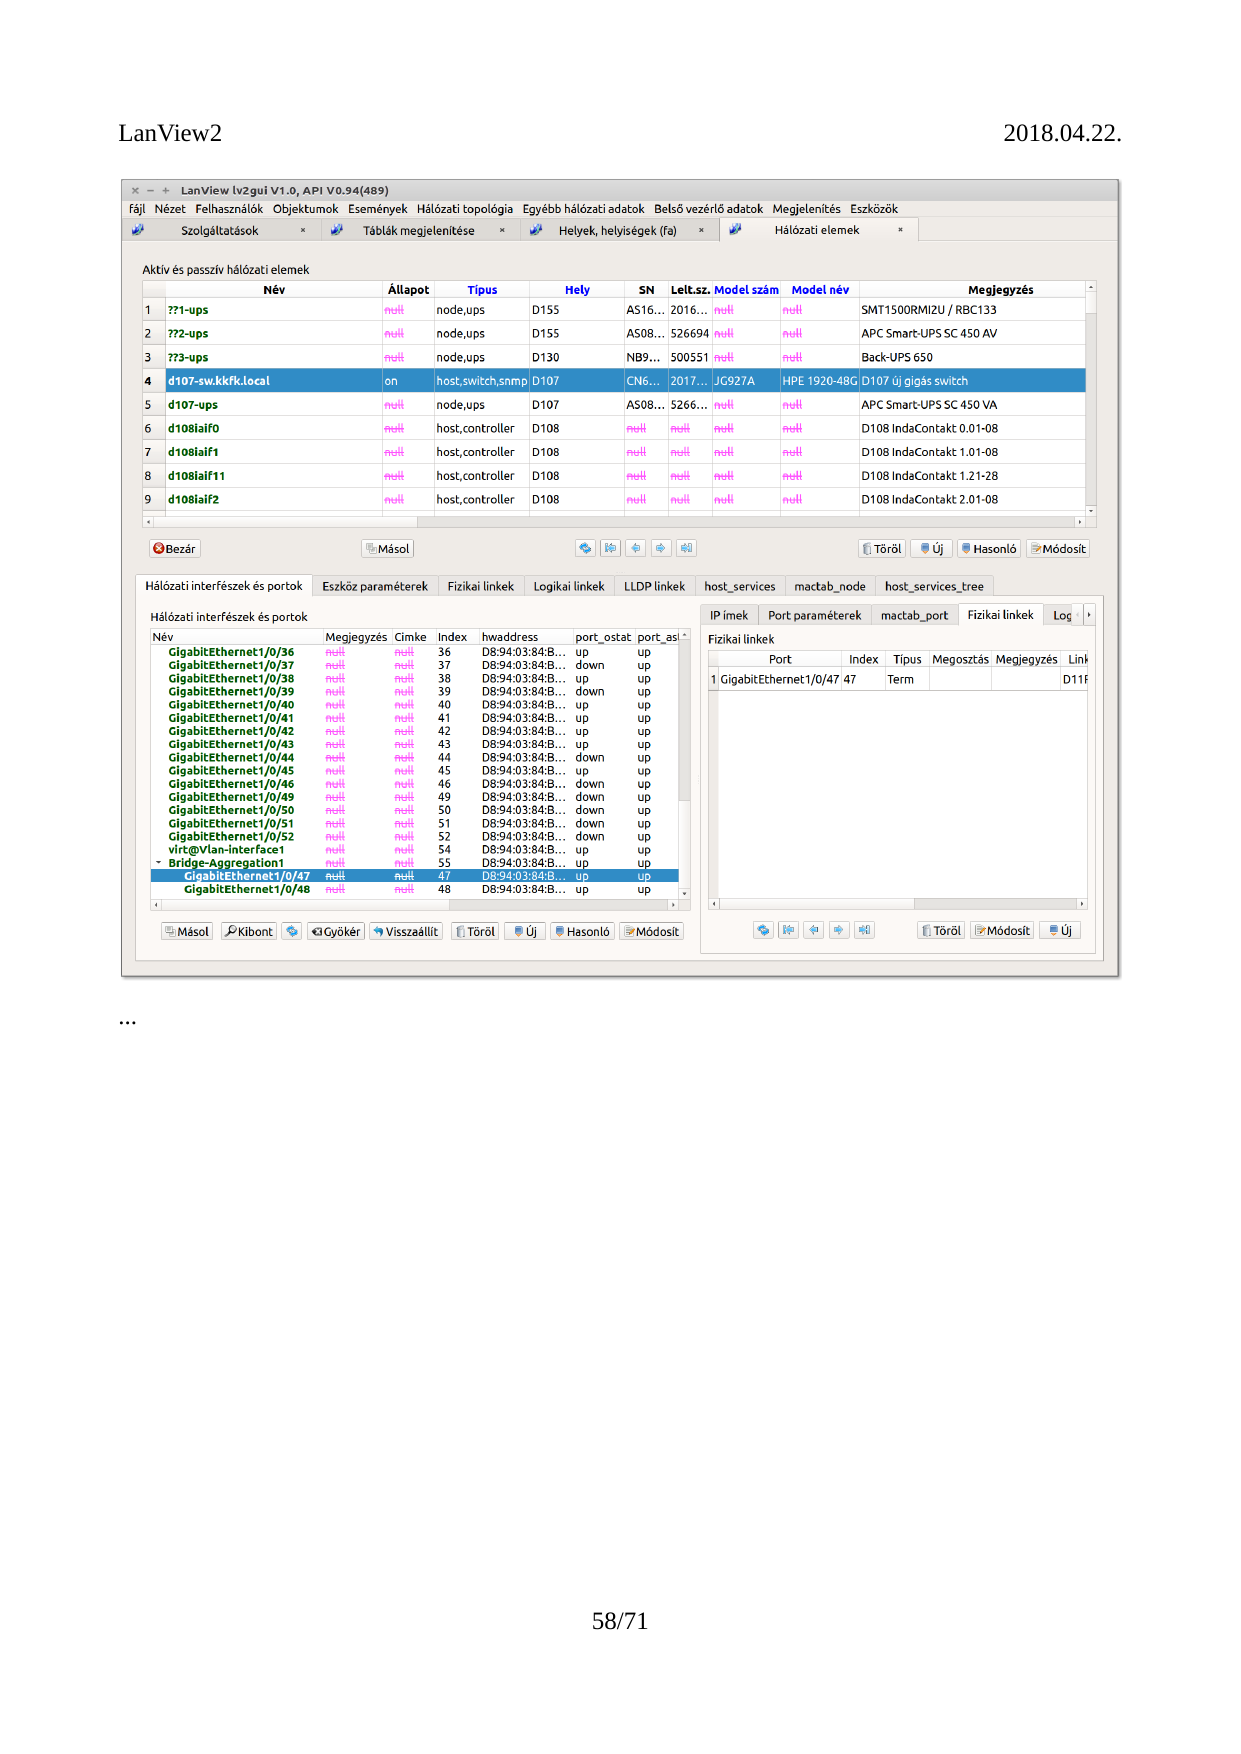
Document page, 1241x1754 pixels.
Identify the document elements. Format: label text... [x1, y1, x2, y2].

picture [118, 177, 1123, 981]
text ... [118, 1001, 1122, 1029]
